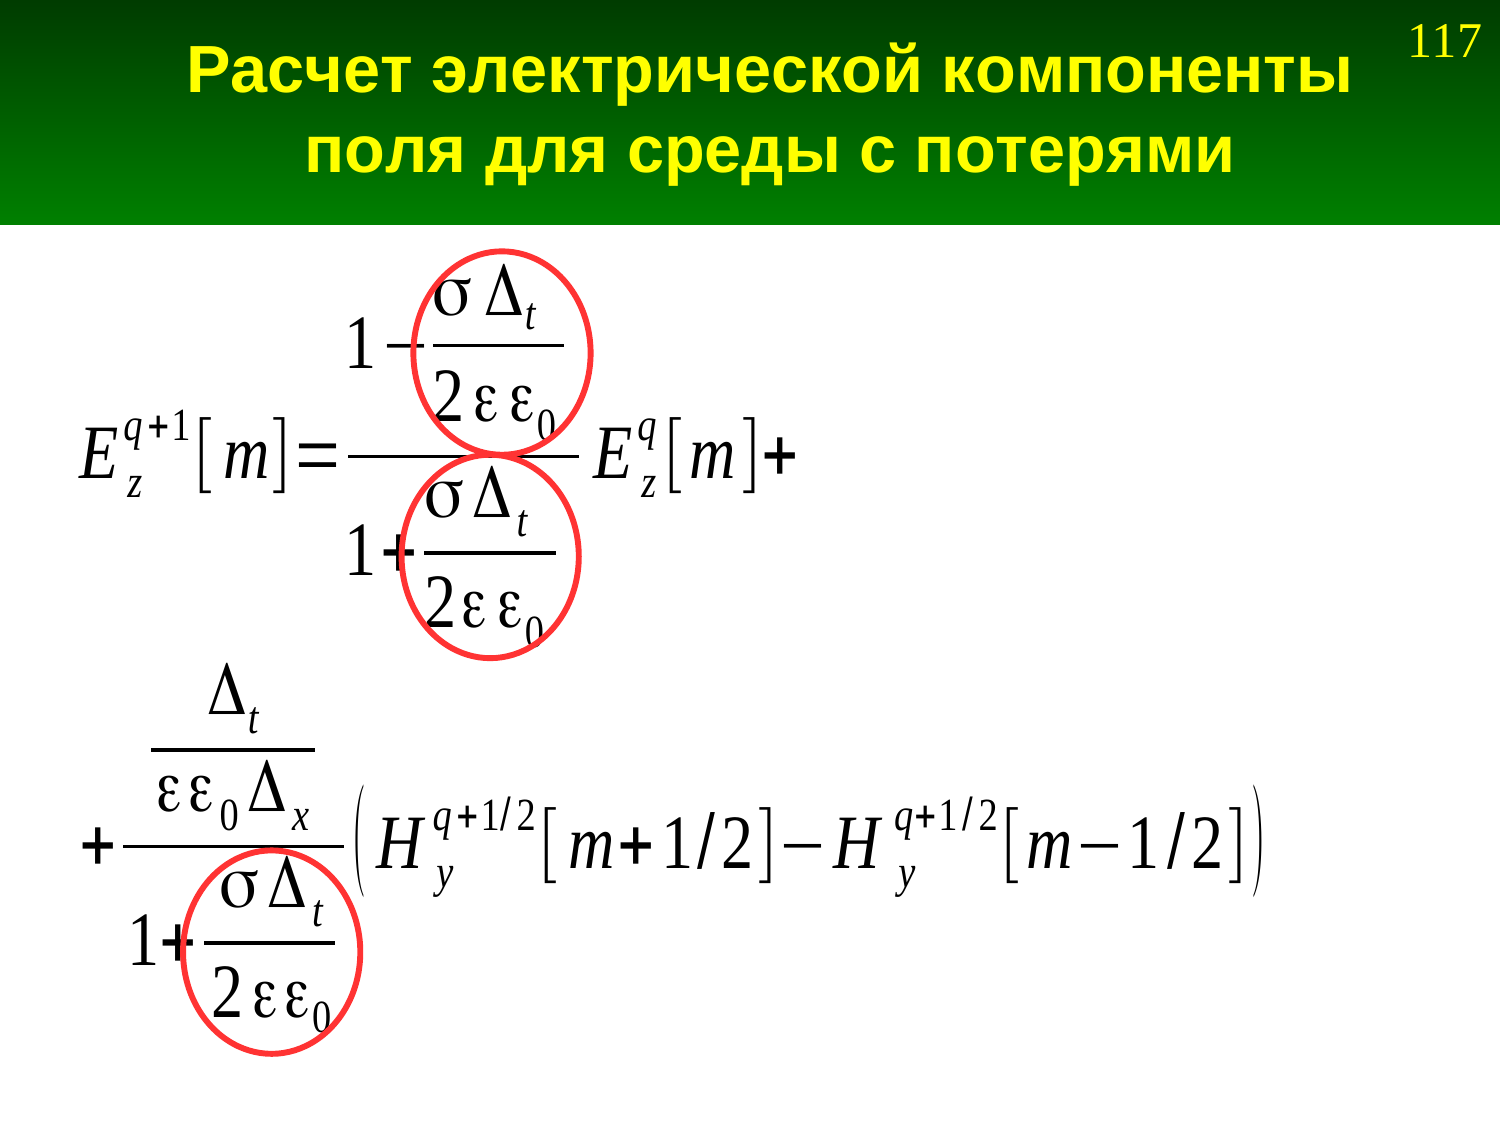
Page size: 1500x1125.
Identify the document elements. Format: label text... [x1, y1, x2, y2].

title Расчет электрической компоненты поля для среды с потерями [100, 7, 1441, 204]
chart [187, 854, 357, 1045]
chart [405, 458, 575, 655]
chart [59, 257, 1279, 1045]
chart [417, 257, 587, 451]
